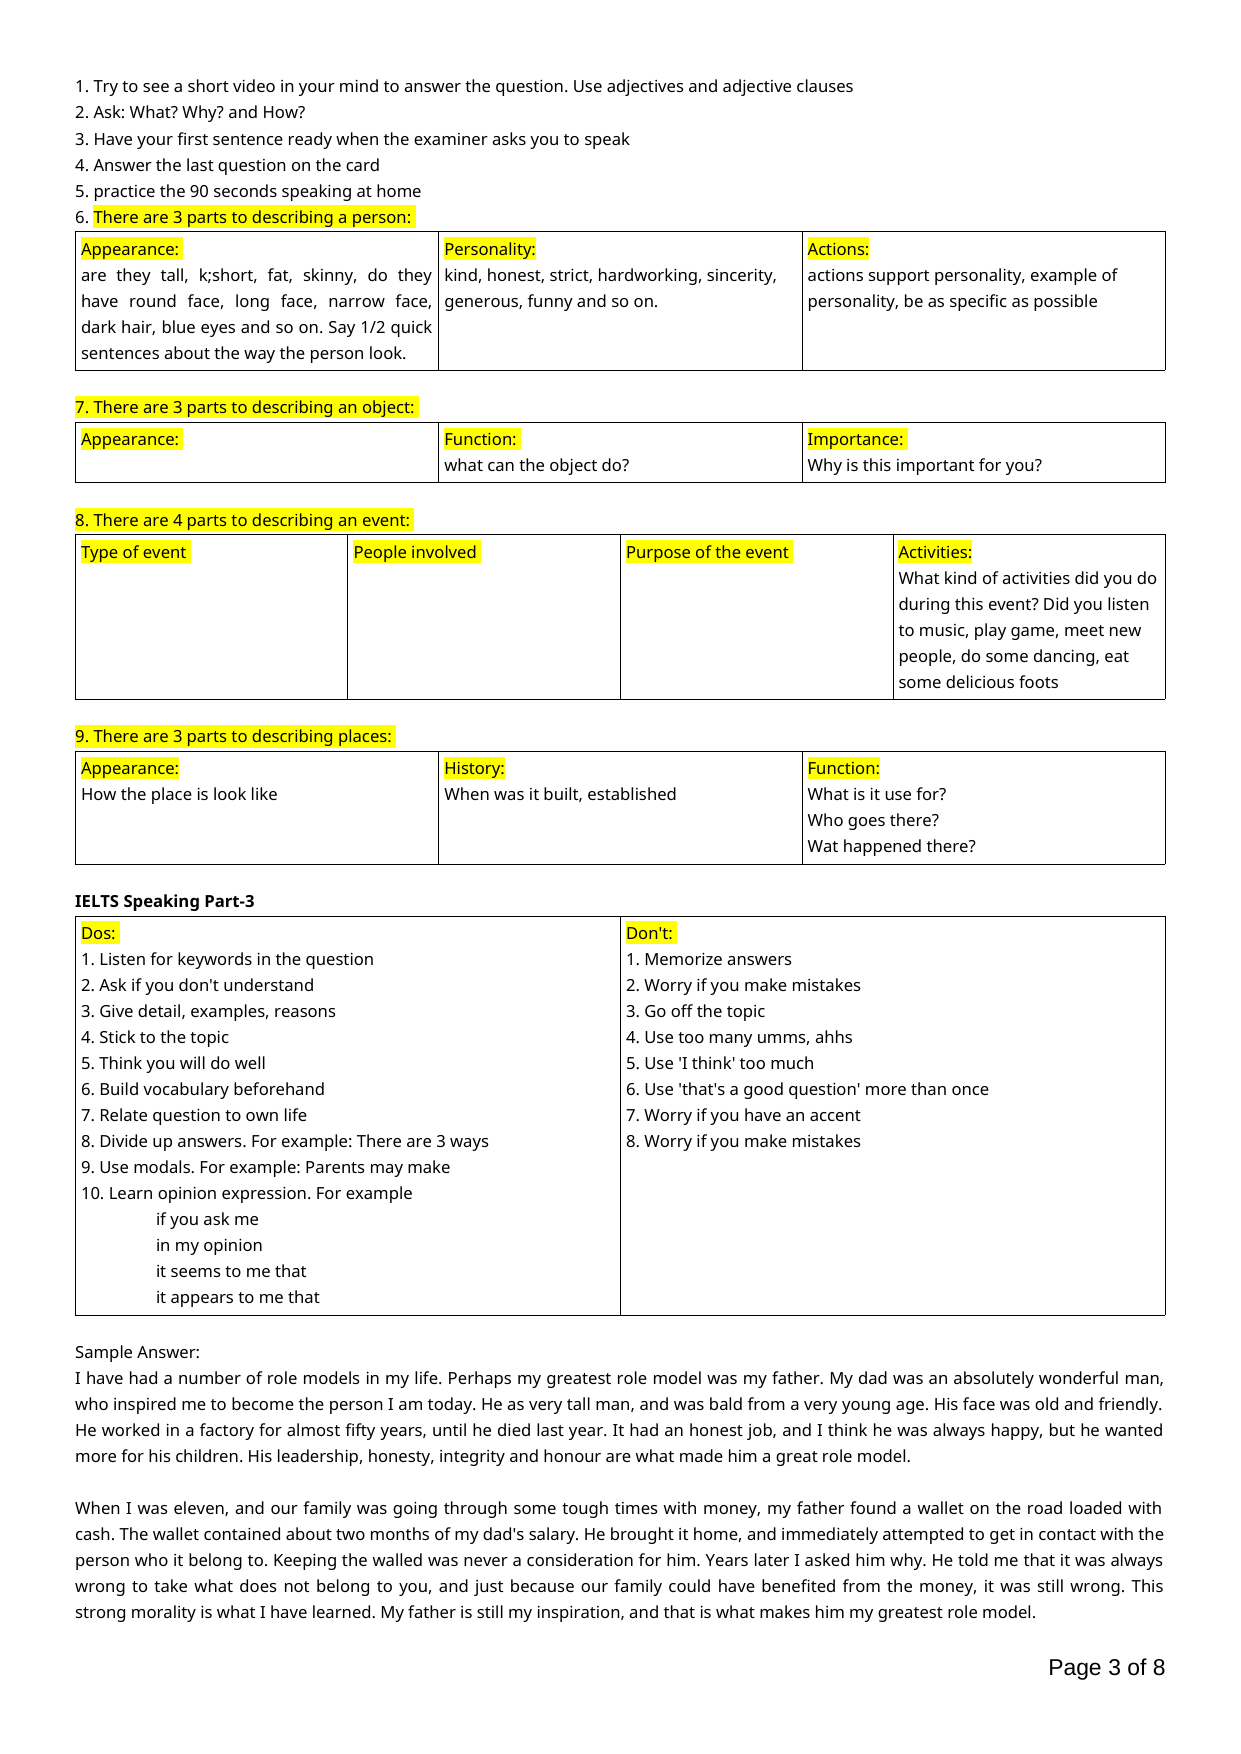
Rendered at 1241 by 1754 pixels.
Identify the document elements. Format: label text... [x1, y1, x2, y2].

table_header Actions: actions support personality, example of personality, be as specific as possible [803, 232, 1165, 370]
text 4. Answer the last question on the card [75, 153, 1165, 176]
text 6. There are 3 parts to describing a person: [75, 205, 1165, 228]
table_header Type of event [76, 535, 347, 699]
text 8. There are 4 parts to describing an event: [75, 508, 1165, 531]
text 9. There are 3 parts to describing places: [75, 725, 1165, 748]
table_header Dos: 1. Listen for keywords in the question 2. Ask if you don't understand 3. Give detail, examples, reasons 4. Stick to the topic 5. Think you will do well 6. Build vocabulary beforehand 7. Relate question to own life 8. Divide up answers. For example: There are 3 ways 9. Use modals. For example: Parents may make 10. Learn opinion expression. For example if you ask me in my opinion it seems to me that it appears to me that [76, 917, 620, 1314]
table_header Appearance: are they tall, k;short, fat, skinny, do they have round face, long face, narrow face, dark hair, blue eyes and so on. Say 1/2 quick sentences about the way the person look. [76, 232, 438, 370]
table_header History: When was it built, established [439, 752, 802, 863]
table_header Purpose of the event [621, 535, 893, 699]
table_header Importance: Why is this important for you? [803, 423, 1165, 482]
text I have had a number of role models in my life. Perhaps my greatest role model was my father. My dad was an absolutely wonderful man, who inspired me to become the person I am today. He as very tall man, and was bald from a very young age. His face was old and friendly. He worked in a factory for almost fifty years, until he died last year. It had an honest job, and I think he was always happy, but he wanted more for his children. His leadership, honesty, integrity and honour are what made him a great role model. [75, 1367, 1165, 1467]
table_header Function: what can the object do? [439, 423, 802, 482]
table_header Function: What is it use for? Who goes there? Wat happened there? [803, 752, 1165, 863]
text 3. Have your first sentence ready when the examiner asks you to speak [75, 127, 1165, 150]
text 7. There are 3 parts to describing an object: [75, 396, 1165, 418]
text 1. Try to see a short video in your mind to answer the question. Use adjectives and adjective clauses [75, 75, 1165, 98]
text IELTS Speaking Part-3 [75, 889, 1165, 912]
text Sample Answer: [75, 1341, 1165, 1363]
text 2. Ask: What? Why? and How? [75, 101, 1165, 124]
table_header Don't: 1. Memorize answers 2. Worry if you make mistakes 3. Go off the topic 4. Use too many umms, ahhs 5. Use 'I think' too much 6. Use 'that's a good question' more than once 7. Worry if you have an accent 8. Worry if you make mistakes [621, 917, 1165, 1314]
table_header Activities: What kind of activities did you do during this event? Did you listen to music, play game, meet new people, do some dancing, eat some delicious foots [894, 535, 1165, 699]
text 5. practice the 90 seconds speaking at home [75, 179, 1165, 202]
table_header Appearance: How the place is look like [76, 752, 438, 863]
text When I was eleven, and our family was going through some tough times with money, my father found a wallet on the road loaded with cash. The wallet contained about two months of my dad's salary. He brought it home, and immediately attempted to get in contact with the person who it belong to. Keeping the walled was never a consideration for him. Years later I asked him why. He told me that it was always wrong to take what does not belong to you, and just because our family could have benefited from the money, it was still wrong. This strong morality is what I have learned. My father is still my inspiration, and that is what makes him my greatest role model. [75, 1497, 1165, 1624]
table_header People involved [348, 535, 620, 699]
table_header Personality: kind, honest, strict, hardworking, sincerity, generous, funny and so on. [439, 232, 802, 370]
table_header Appearance: [76, 423, 438, 482]
